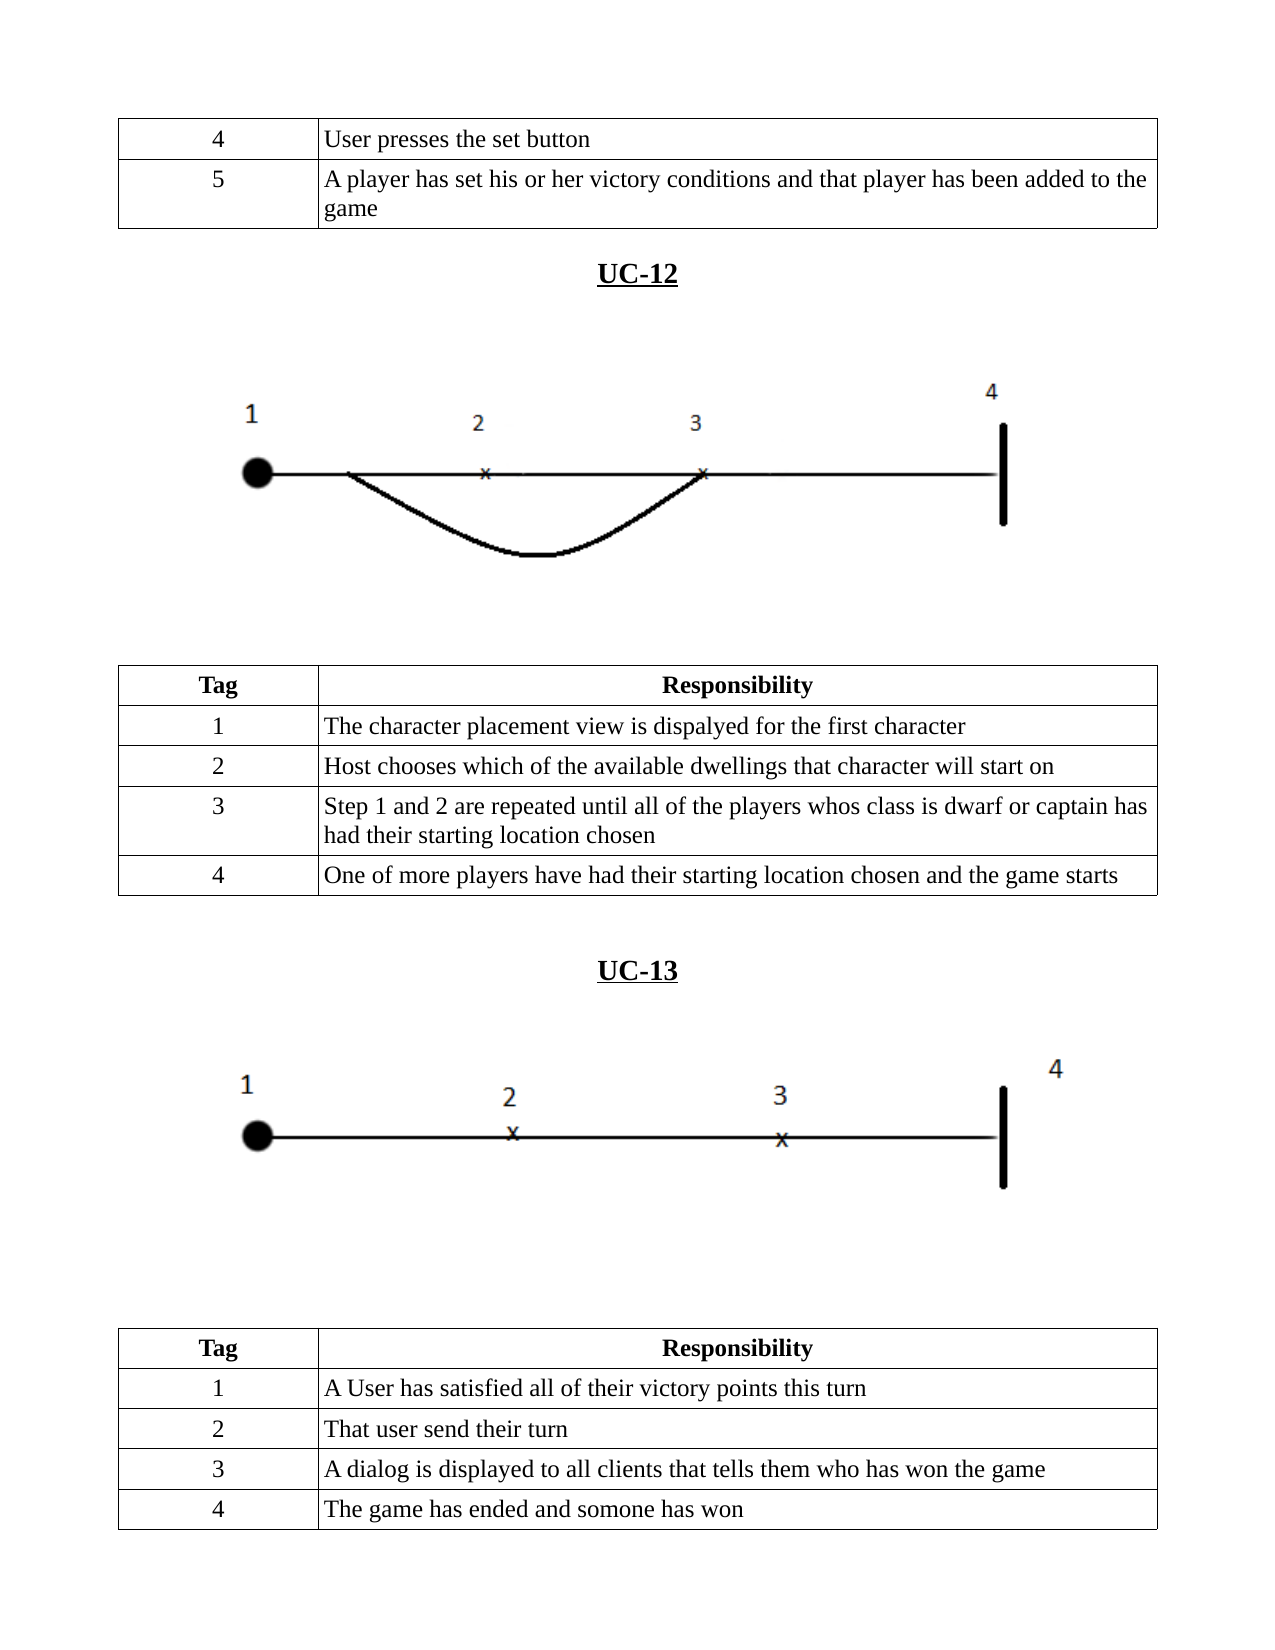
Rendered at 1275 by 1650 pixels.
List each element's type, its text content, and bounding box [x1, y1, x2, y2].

table_cell 3 [119, 787, 318, 855]
text UC-13 [118, 953, 1157, 986]
table_cell 3 [119, 1449, 318, 1489]
table_cell That user send their turn [319, 1409, 1157, 1448]
table_header Tag [119, 1329, 318, 1368]
table_cell One of more players have had their starting location chosen and the game starts [319, 856, 1157, 895]
table_cell 2 [119, 746, 318, 786]
table_cell 1 [119, 1369, 318, 1408]
table_cell 4 [119, 856, 318, 895]
table_cell User presses the set button [319, 119, 1157, 158]
table_cell The character placement view is dispalyed for the first character [319, 706, 1157, 745]
table_header Responsibility [319, 1329, 1157, 1368]
table_cell 4 [119, 1490, 318, 1529]
table_cell Host chooses which of the available dwellings that character will start on [319, 746, 1157, 786]
table_cell 1 [119, 706, 318, 745]
table_header Responsibility [319, 666, 1157, 705]
table_cell 2 [119, 1409, 318, 1448]
table_cell 4 [119, 119, 318, 158]
table_cell A dialog is displayed to all clients that tells them who has won the game [319, 1449, 1157, 1489]
table_cell The game has ended and somone has won [319, 1490, 1157, 1529]
picture [150, 323, 1125, 636]
table_cell A player has set his or her victory conditions and that player has been added to the game [319, 160, 1157, 227]
text UC-12 [118, 256, 1157, 290]
table_cell Step 1 and 2 are repeated until all of the players whos class is dwarf or captain has had their starting location chosen [319, 787, 1157, 855]
table_header Tag [119, 666, 318, 705]
table_cell 5 [119, 160, 318, 227]
picture [150, 986, 1125, 1299]
table_cell A User has satisfied all of their victory points this turn [319, 1369, 1157, 1408]
